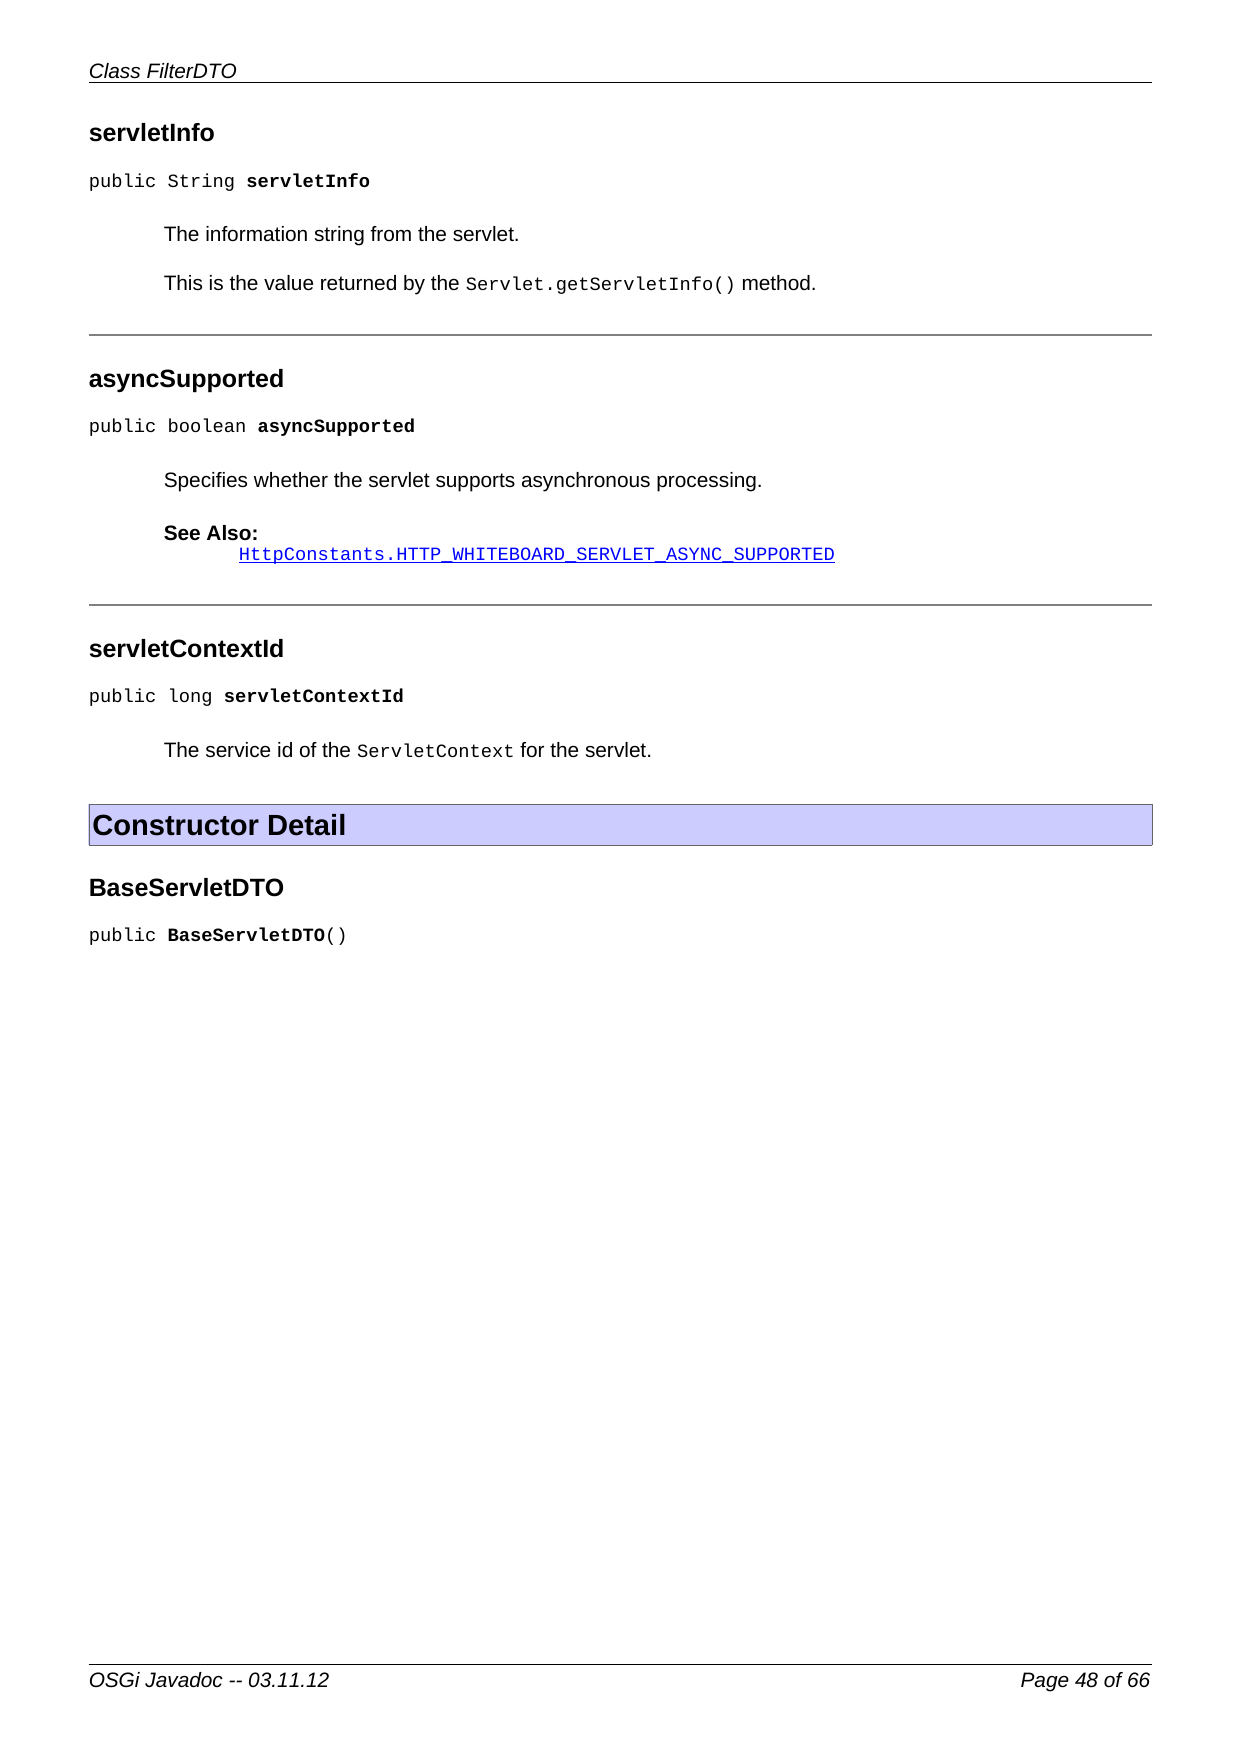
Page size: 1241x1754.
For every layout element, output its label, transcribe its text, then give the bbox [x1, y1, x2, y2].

subtitle asyncSupported [88, 364, 1152, 393]
text The information string from the servlet. [163, 222, 1152, 246]
text The service id of the ServletContext for the servlet. [163, 737, 1152, 763]
text HttpConstants.HTTP_WHITEBOARD_SERVLET_ASYNC_SUPPORTED [238, 544, 1152, 566]
text public String servletInfo [88, 171, 1152, 193]
subtitle servletInfo [88, 118, 1152, 147]
text Specifies whether the servlet supports asynchronous processing. [163, 467, 1152, 491]
text public boolean asyncSupported [88, 417, 1152, 438]
subtitle BaseServletDTO [88, 873, 1152, 902]
text This is the value returned by the Servlet.getServletInfo() method. [163, 271, 1152, 296]
text See Also: [163, 521, 1152, 544]
text public BaseServletDTO() [88, 926, 1152, 947]
subtitle servletContextId [88, 634, 1152, 663]
subtitle Constructor Detail [90, 805, 1152, 845]
text public long servletContextId [88, 687, 1152, 708]
